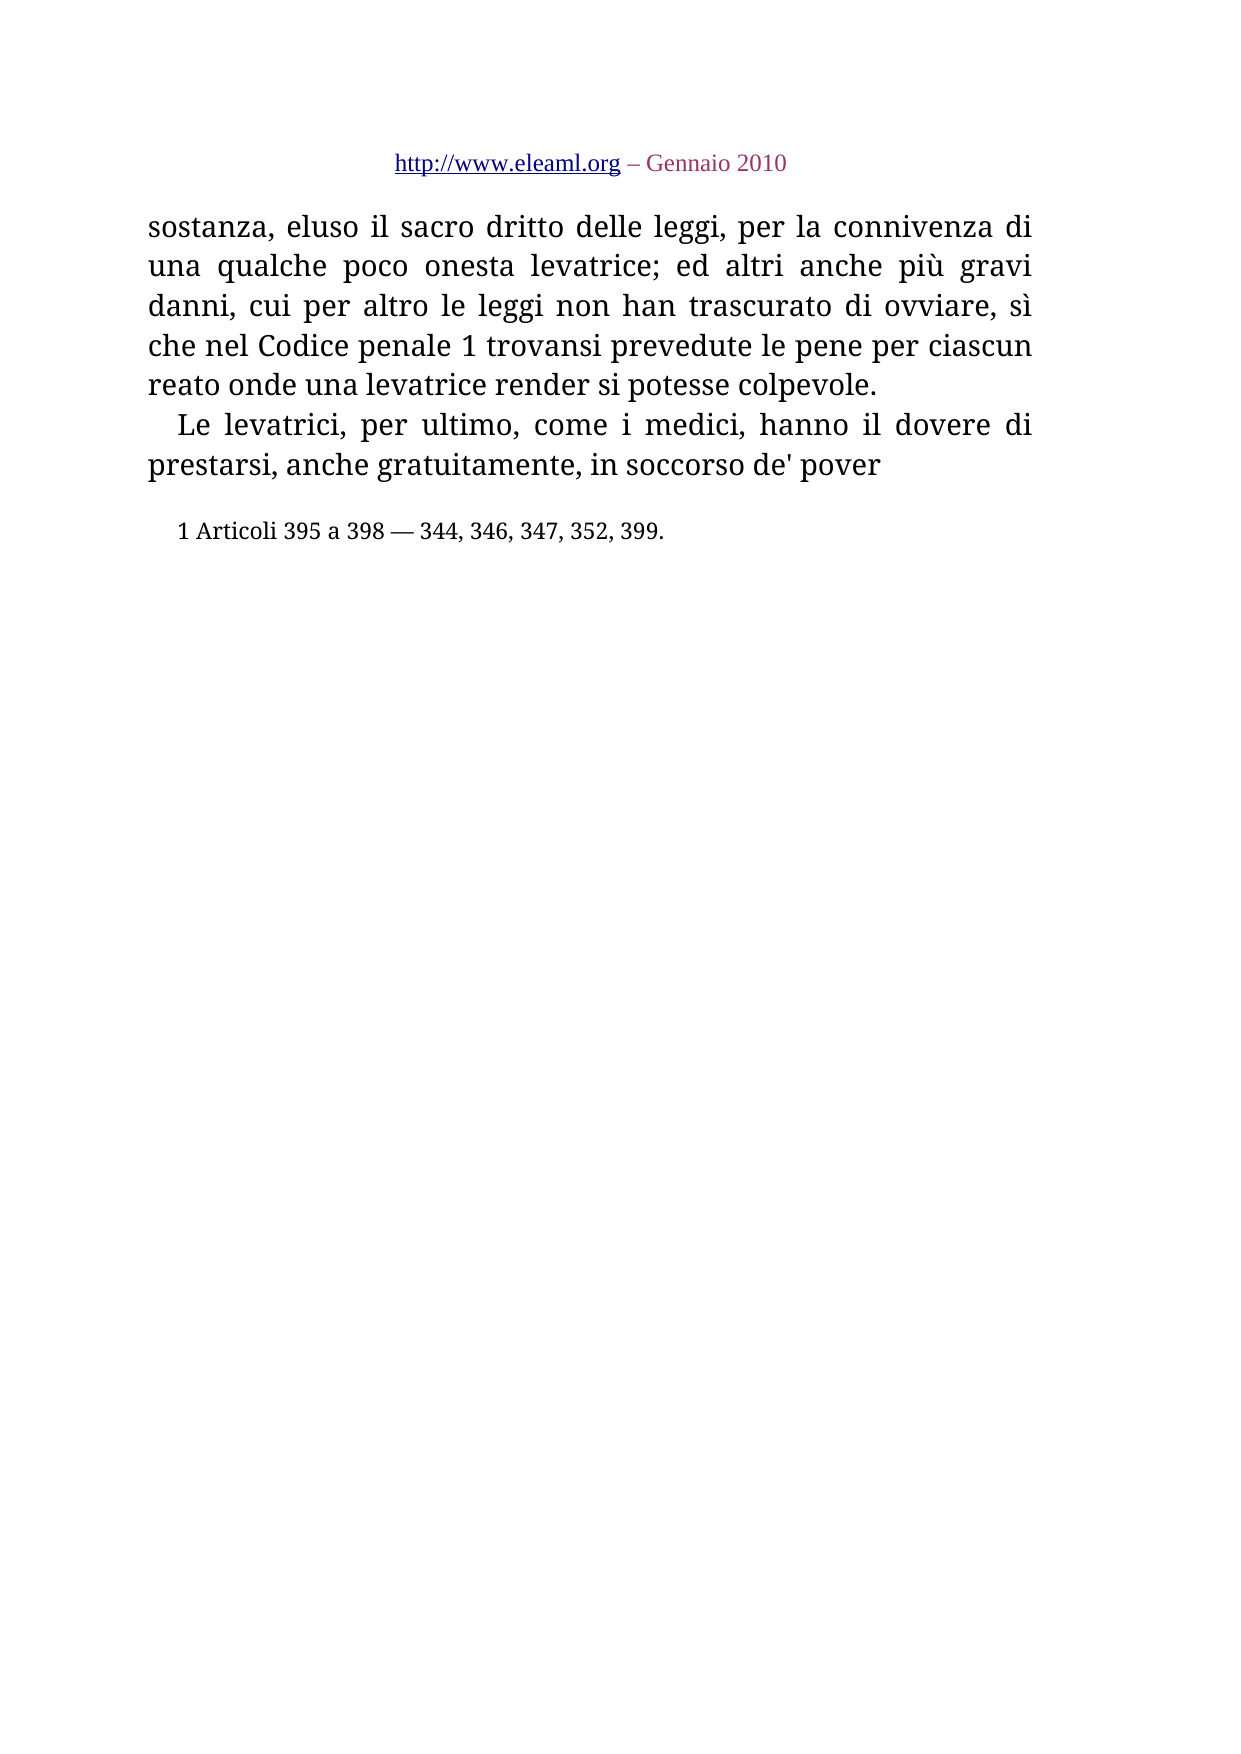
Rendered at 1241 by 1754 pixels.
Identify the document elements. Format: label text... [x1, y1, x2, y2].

text 1 Articoli 395 a 398 — 344, 346, 347, 352, 399. [148, 515, 1033, 546]
text sostanza, eluso il sacro dritto delle leggi, per la connivenza di una qualche poco onesta levatrice; ed altri anche più gravi danni, cui per altro le leggi non han trascurato di ovviare, sì che nel Codice penale 1 trovansi prevedute le pene per ciascun reato onde una levatrice render si potesse colpevole. [148, 206, 1033, 404]
text Le levatrici, per ultimo, come i medici, hanno il dovere di prestarsi, anche gratuitamente, in soccorso de' pover [148, 404, 1033, 484]
